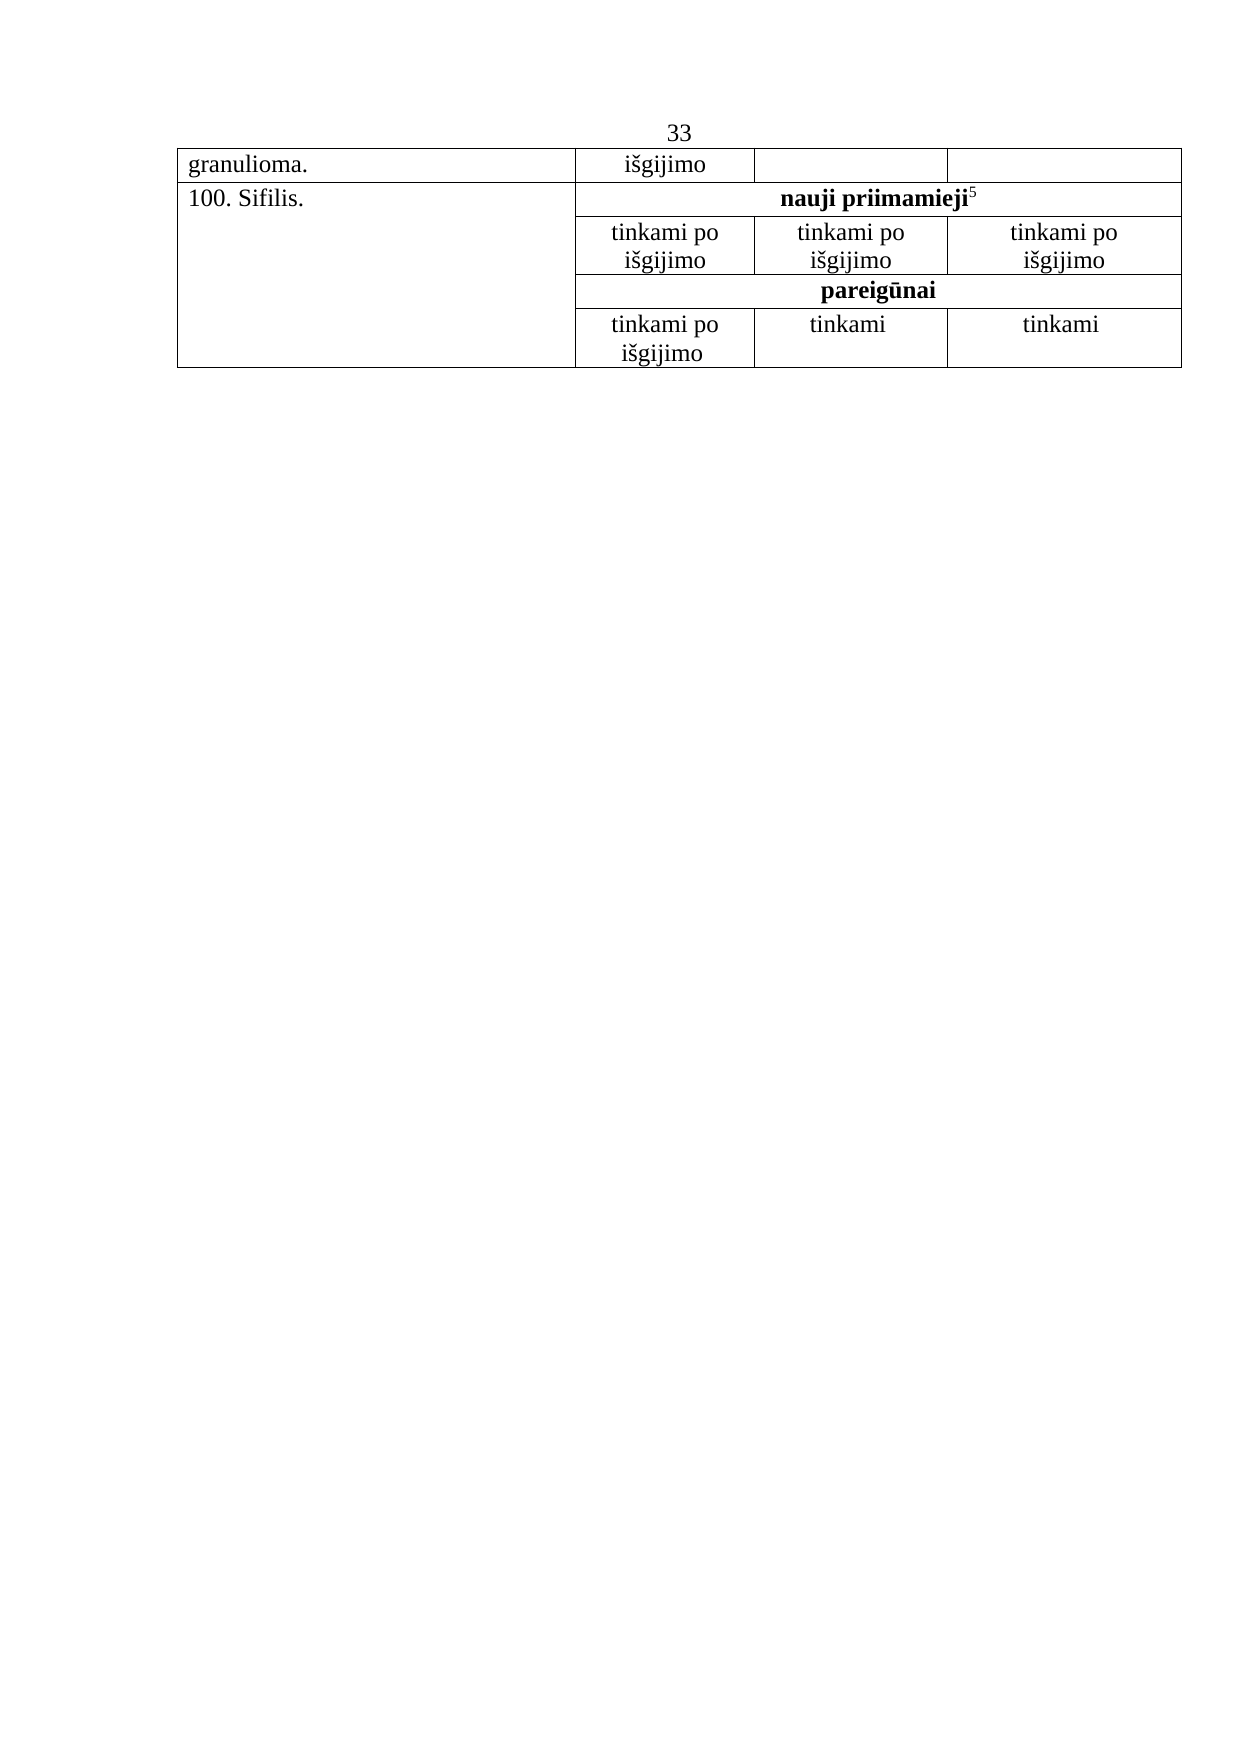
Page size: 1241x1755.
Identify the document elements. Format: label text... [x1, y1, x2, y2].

table_cell granulioma. [178, 149, 575, 182]
table_cell tinkami po išgijimo [576, 217, 754, 274]
table_cell [755, 149, 947, 182]
table_cell tinkami po išgijimo [948, 217, 1181, 274]
table_cell 100. Sifilis. [178, 183, 575, 367]
table_cell tinkami [755, 309, 947, 367]
table_cell tinkami [948, 309, 1181, 367]
table_cell [948, 149, 1181, 182]
table_cell tinkami po išgijimo [576, 309, 754, 367]
table_cell išgijimo [576, 149, 754, 182]
table_cell pareigūnai [576, 275, 1181, 308]
table_cell nauji priimamieji5 [576, 183, 1181, 216]
table_cell tinkami po išgijimo [755, 217, 947, 274]
